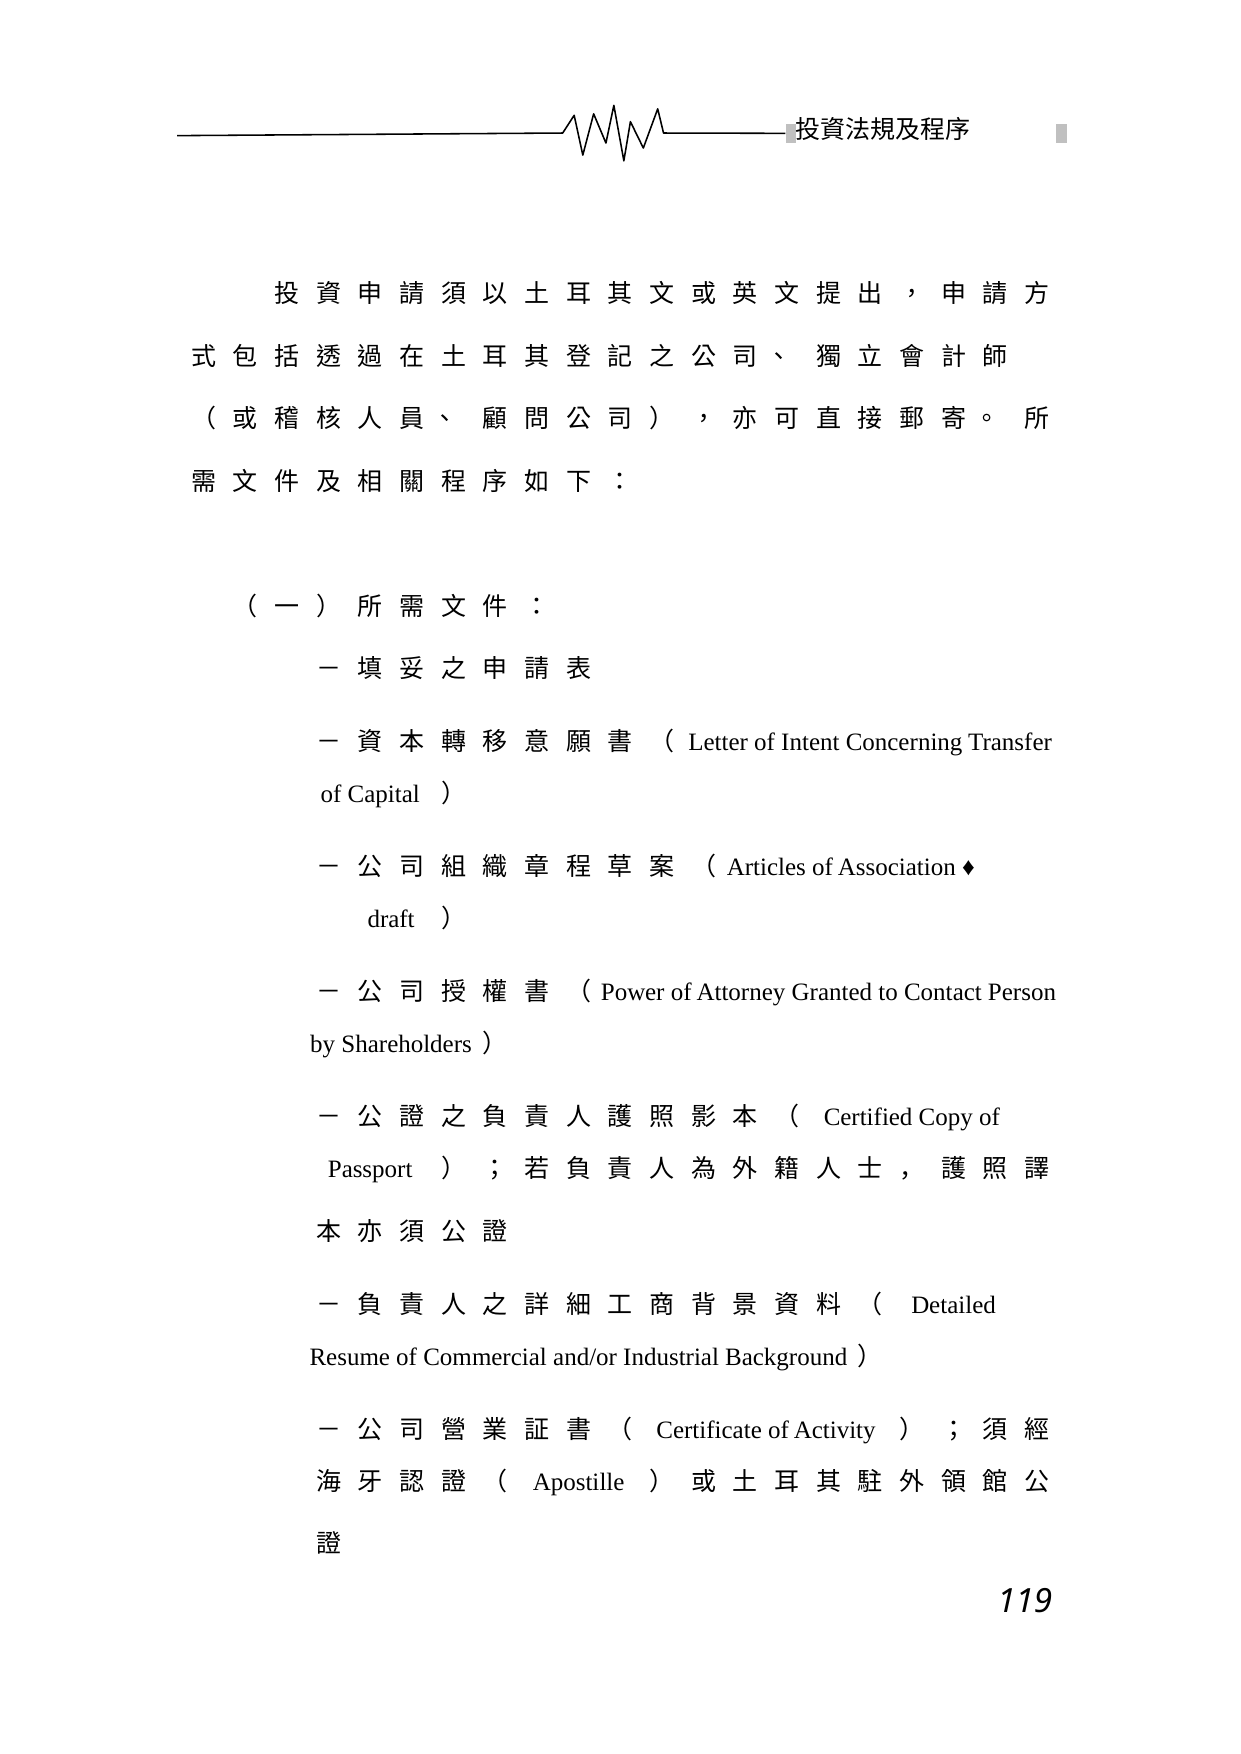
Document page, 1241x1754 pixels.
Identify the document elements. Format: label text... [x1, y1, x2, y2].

text －公司授權書（Power of Attorney Granted to Contact Person by Shareholders） [281, 938, 1058, 1063]
text －公證之負責人護照影本（Certified Copy of Passport）；若負責人為外籍人士，護照譯本亦須公證 [281, 1063, 1058, 1250]
text －填妥之申請表 [281, 625, 1058, 688]
text －資本轉移意願書（Letter of Intent Concerning Transfer of Capital） [281, 688, 1058, 813]
text －公司組織章程草案（Articles of Association ♦ draft） [281, 813, 1058, 938]
text 投資申請須以土耳其文或英文提出，申請方式包括透過在土耳其登記之公司、獨立會計師（或稽核人員、顧問公司），亦可直接郵寄。所需文件及相關程序如下： [183, 250, 1058, 500]
text －公司營業証書（Certificate of Activity）；須經海牙認證（Apostille）或土耳其駐外領館公證 [281, 1375, 1058, 1563]
text （一）所需文件： [207, 563, 1058, 625]
text －負責人之詳細工商背景資料（Detailed Resume of Commercial and/or Industrial Background） [281, 1250, 1058, 1375]
